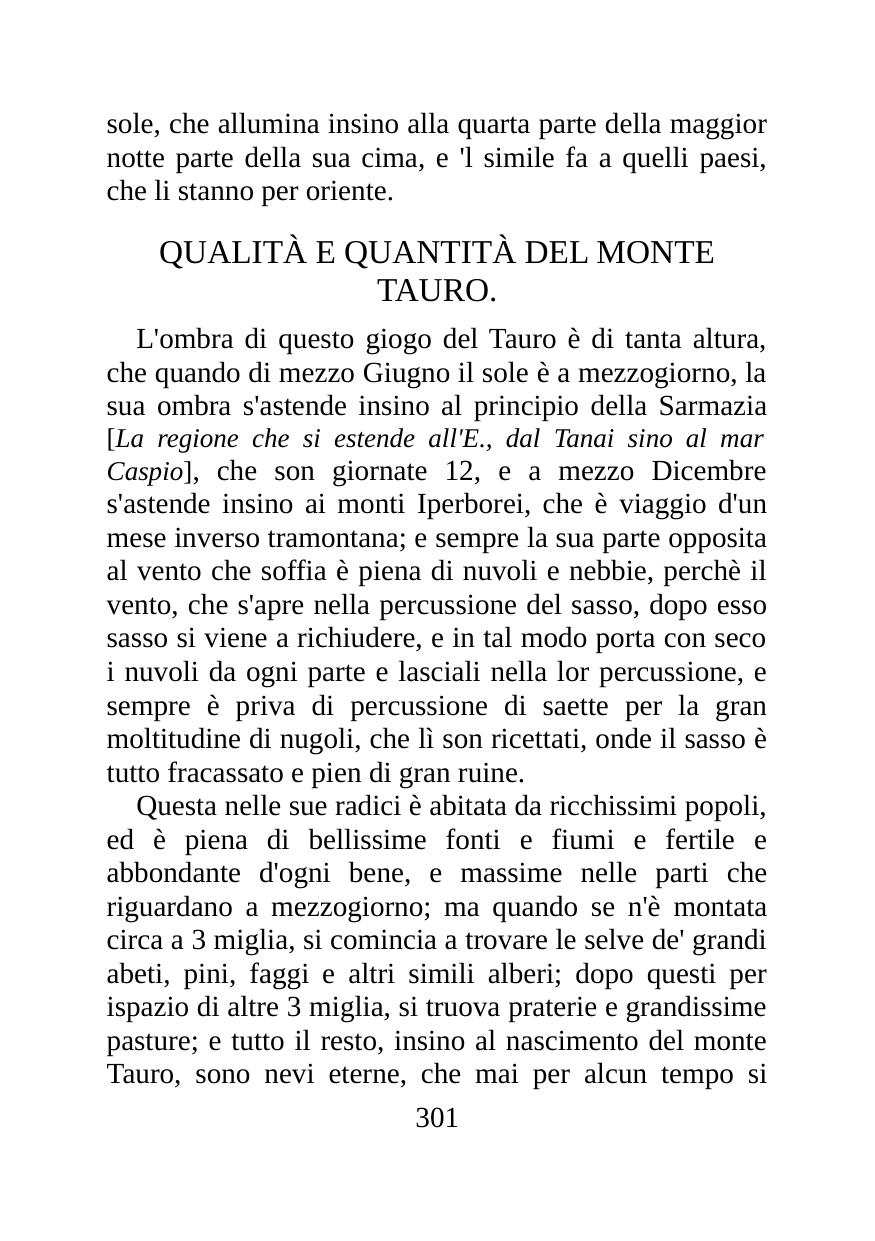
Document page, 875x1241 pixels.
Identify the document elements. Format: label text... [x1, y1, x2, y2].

text sole, che allumina insino alla quarta parte della maggior notte parte della sua cima, e 'l simile fa a quelli paesi, che li stanno per oriente. [106, 106, 768, 207]
text Questa nelle sue radici è abitata da ricchissimi popoli, ed è piena di bellissime fonti e fiumi e fertile e abbondante d'ogni bene, e massime nelle parti che riguardano a mezzogiorno; ma quando se n'è montata circa a 3 miglia, si comincia a trovare le selve de' grandi abeti, pini, faggi e altri simili alberi; dopo questi per ispazio di altre 3 miglia, si truova praterie e grandissime pasture; e tutto il resto, insino al nascimento del monte Tauro, sono nevi eterne, che mai per alcun tempo si [106, 788, 768, 1090]
text L'ombra di questo giogo del Tauro è di tanta altura, che quando di mezzo Giugno il sole è a mezzogiorno, la sua ombra s'astende insino al principio della Sarmazia [La regione che si estende all'E., dal Tanai sino al mar Caspio], che son giornate 12, e a mezzo Dicembre s'astende insino ai monti Iperborei, che è viaggio d'un mese inverso tramontana; e sempre la sua parte opposita al vento che soffia è piena di nuvoli e nebbie, perchè il vento, che s'apre nella percussione del sasso, dopo esso sasso si viene a richiudere, e in tal modo porta con seco i nuvoli da ogni parte e lasciali nella lor percussione, e sempre è priva di percussione di saette per la gran moltitudine di nugoli, che lì son ricettati, onde il sasso è tutto fracassato e pien di gran ruine. [106, 321, 768, 788]
subtitle QUALITÀ E QUANTITÀ DEL MONTE TAURO. [106, 232, 768, 309]
